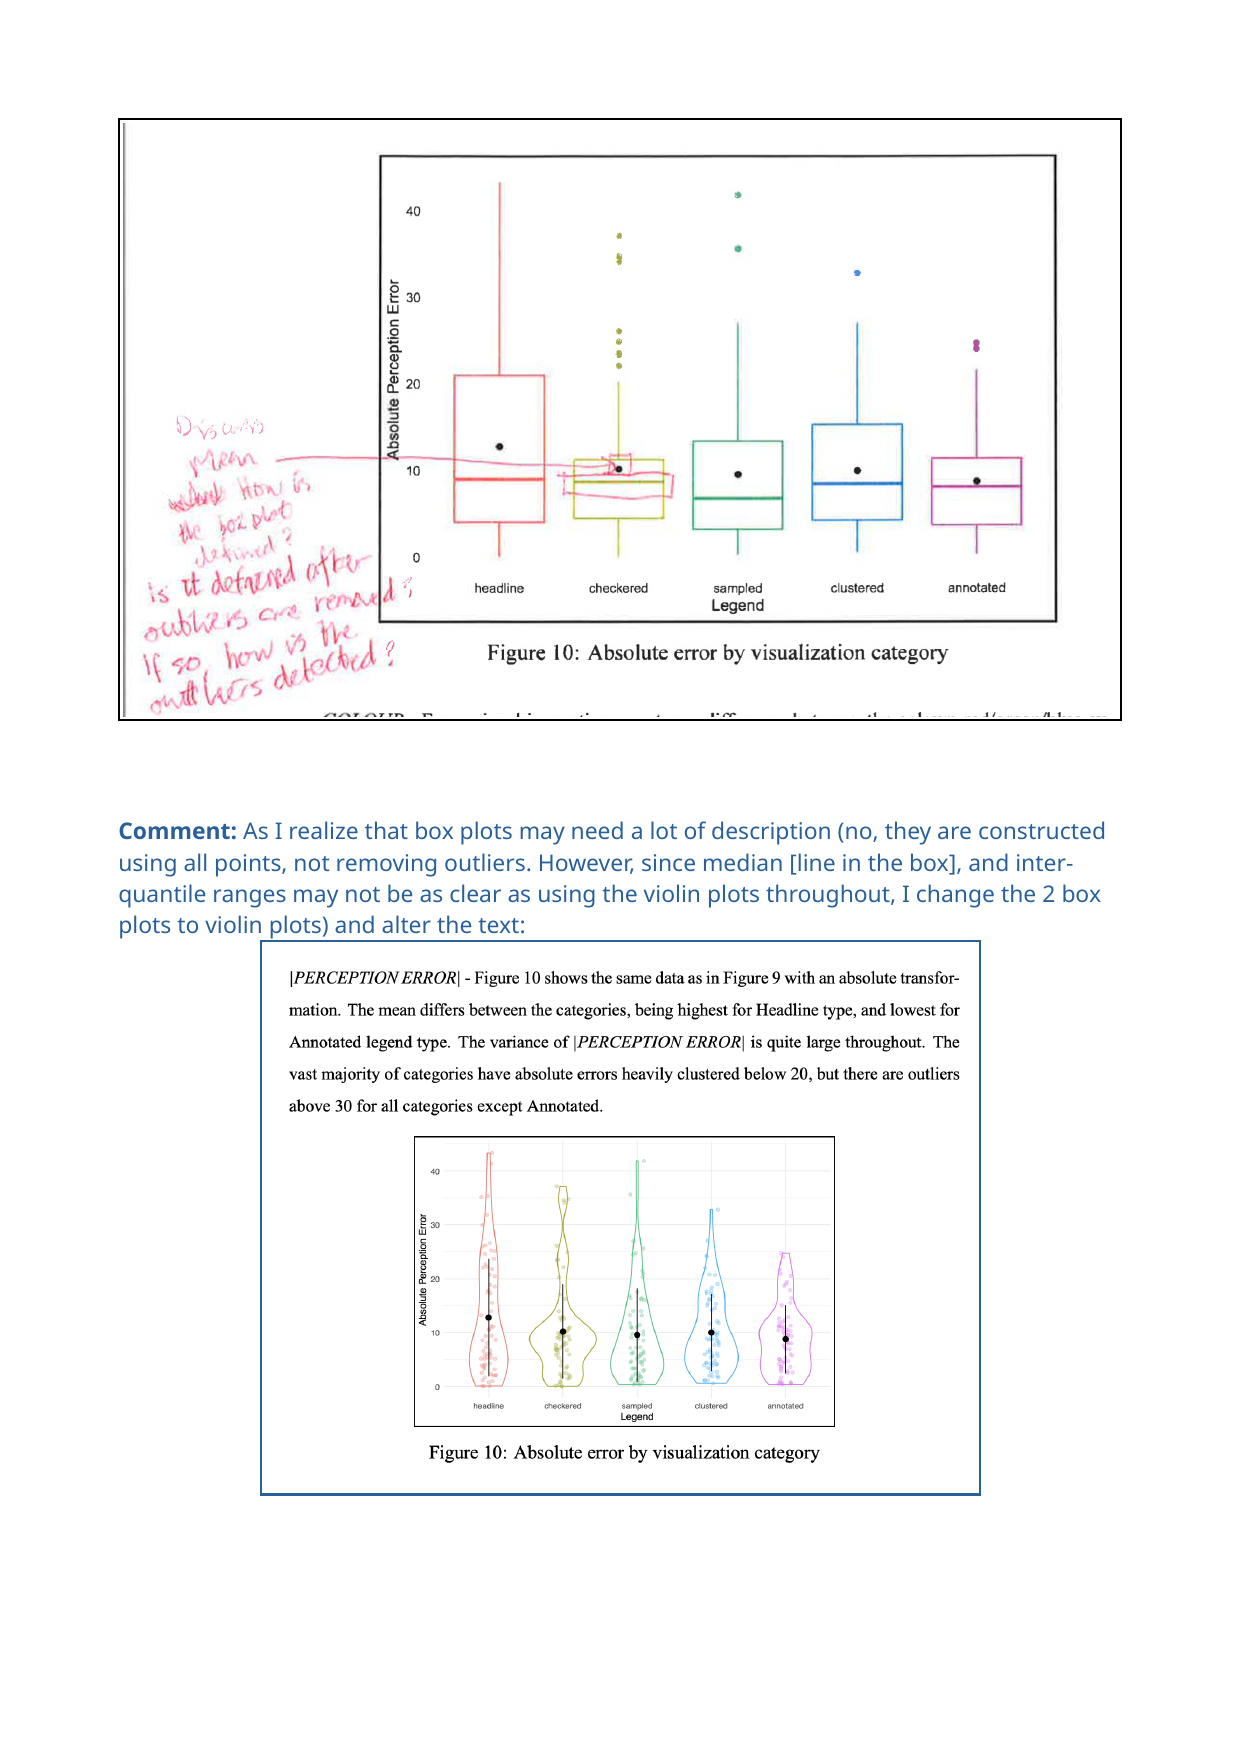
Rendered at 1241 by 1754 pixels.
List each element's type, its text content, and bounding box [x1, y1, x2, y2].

picture [123, 123, 1118, 717]
picture [264, 945, 976, 1491]
text Comment: As I realize that box plots may need a lot of description (no, they are constructed using all points, not removing outliers. However, since median [line in the box], and inter-quantile ranges may not be as clear as using the violin plots throughout, I change the 2 box plots to violin plots) and alter the text: [118, 815, 1122, 940]
